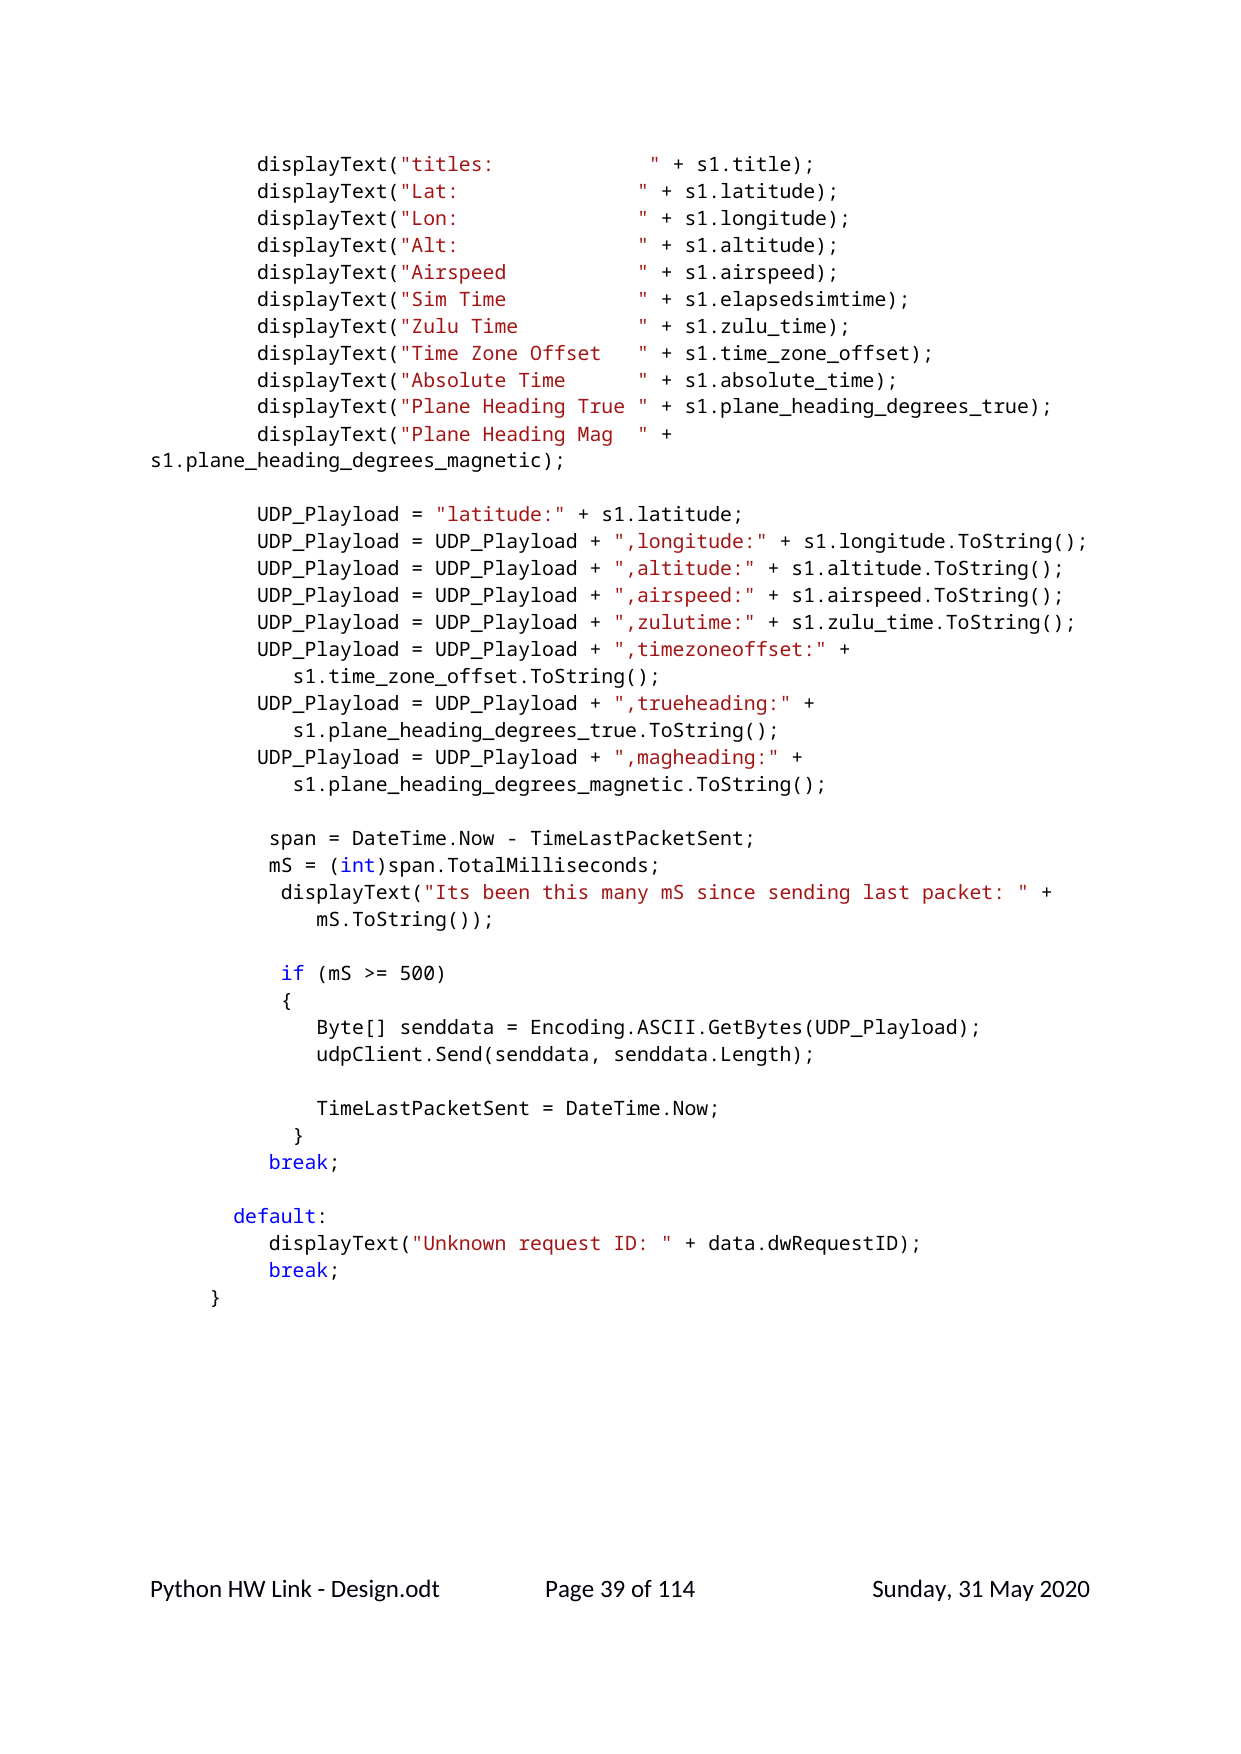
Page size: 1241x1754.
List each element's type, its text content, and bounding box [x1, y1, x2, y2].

text UDP_Playload = UDP_Playload + ",altitude:" + s1.altitude.ToString(); [150, 555, 1090, 582]
text UDP_Playload = UDP_Playload + ",timezoneoffset:" + [150, 636, 1090, 663]
text UDP_Playload = UDP_Playload + ",trueheading:" + [150, 689, 1090, 717]
text displayText("titles: " + s1.title); [150, 150, 1090, 177]
text break; [150, 1256, 1090, 1283]
text displayText("Sim Time " + s1.elapsedsimtime); [150, 285, 1090, 312]
text displayText("Plane Heading Mag " + s1.plane_heading_degrees_magnetic); [150, 420, 1090, 474]
text default: [150, 1202, 1090, 1229]
text displayText("Airspeed " + s1.airspeed); [150, 258, 1090, 285]
text TimeLastPacketSent = DateTime.Now; [150, 1094, 1090, 1121]
text displayText("Time Zone Offset " + s1.time_zone_offset); [150, 339, 1090, 366]
text displayText("Alt: " + s1.altitude); [150, 231, 1090, 258]
text if (mS >= 500) [150, 959, 1090, 986]
text mS.ToString()); [150, 905, 1090, 932]
text s1.time_zone_offset.ToString(); [150, 663, 1090, 689]
text displayText("Zulu Time " + s1.zulu_time); [150, 312, 1090, 339]
text { [150, 986, 1090, 1013]
text udpClient.Send(senddata, senddata.Length); [150, 1040, 1090, 1067]
text displayText("Lon: " + s1.longitude); [150, 204, 1090, 231]
text s1.plane_heading_degrees_true.ToString(); [150, 717, 1090, 743]
text Byte[] senddata = Encoding.ASCII.GetBytes(UDP_Playload); [150, 1013, 1090, 1040]
text displayText("Unknown request ID: " + data.dwRequestID); [150, 1229, 1090, 1256]
text } [150, 1283, 1090, 1310]
text displayText("Lat: " + s1.latitude); [150, 177, 1090, 204]
text s1.plane_heading_degrees_magnetic.ToString(); [150, 771, 1090, 797]
text UDP_Playload = "latitude:" + s1.latitude; [150, 501, 1090, 528]
text span = DateTime.Now - TimeLastPacketSent; [150, 824, 1090, 851]
text break; [150, 1148, 1090, 1175]
text UDP_Playload = UDP_Playload + ",airspeed:" + s1.airspeed.ToString(); [150, 582, 1090, 609]
text UDP_Playload = UDP_Playload + ",longitude:" + s1.longitude.ToString(); [150, 528, 1090, 555]
text displayText("Plane Heading True " + s1.plane_heading_degrees_true); [150, 393, 1090, 420]
text mS = (int)span.TotalMilliseconds; [150, 851, 1090, 878]
text displayText("Its been this many mS since sending last packet: " + [150, 878, 1090, 905]
text UDP_Playload = UDP_Playload + ",zulutime:" + s1.zulu_time.ToString(); [150, 609, 1090, 636]
text UDP_Playload = UDP_Playload + ",magheading:" + [150, 743, 1090, 771]
text displayText("Absolute Time " + s1.absolute_time); [150, 366, 1090, 393]
text } [150, 1121, 1090, 1148]
